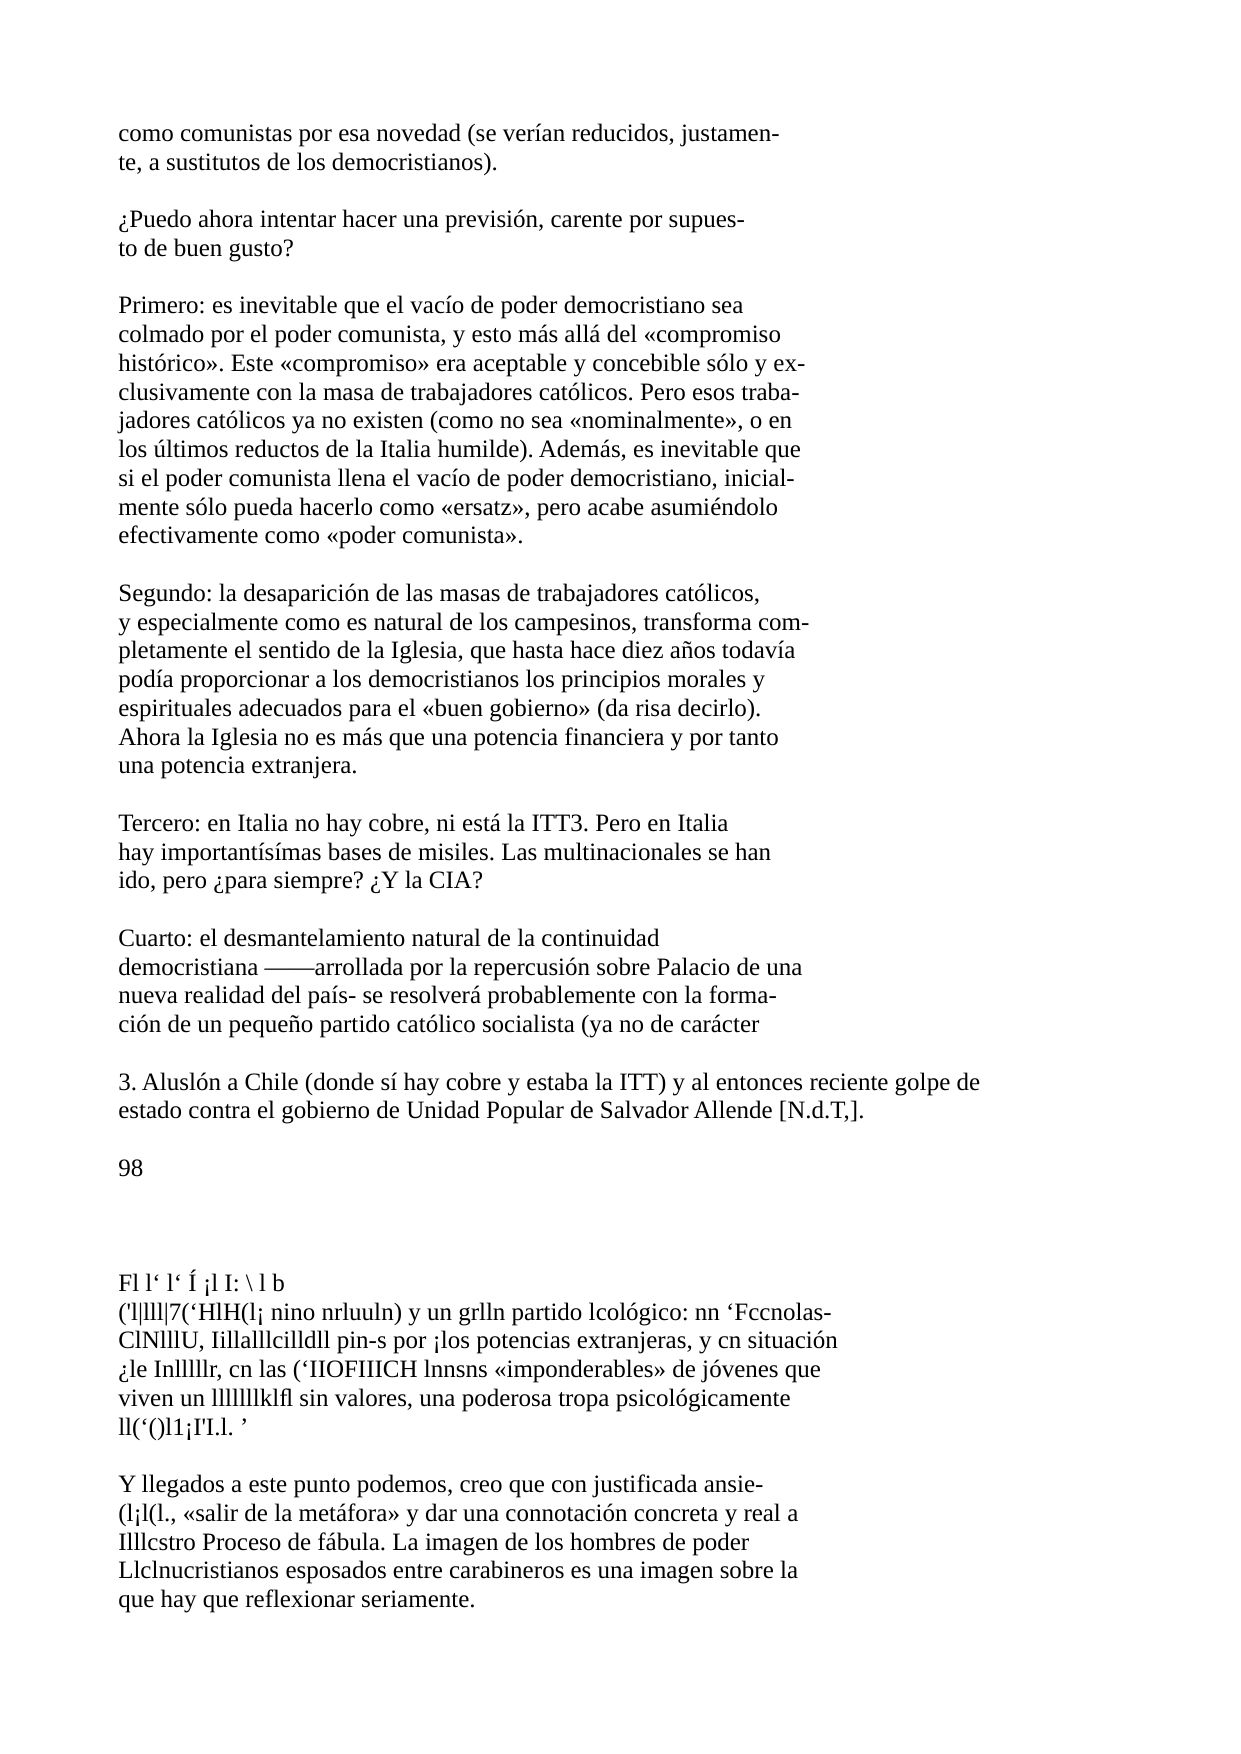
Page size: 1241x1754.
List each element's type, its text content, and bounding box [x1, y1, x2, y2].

text clusivamente con la masa de trabajadores católicos. Pero esos traba- [118, 377, 1122, 406]
text que hay que reflexionar seriamente. [118, 1584, 1122, 1613]
text efectivamente como «poder comunista». [118, 521, 1122, 549]
text jadores católicos ya no existen (como no sea «nominalmente», o en [118, 406, 1122, 434]
text ¿le Inlllllr, cn las (‘IIOFIIICH lnnsns «imponderables» de jóvenes que [118, 1354, 1122, 1383]
text 3. Aluslón a Chile (donde sí hay cobre y estaba la ITT) y al entonces reciente golpe de [118, 1067, 1122, 1096]
text histórico». Este «compromiso» era aceptable y concebible sólo y ex- [118, 348, 1122, 377]
text Illlcstro Proceso de fábula. La imagen de los hombres de poder [118, 1527, 1122, 1556]
text Primero: es inevitable que el vacío de poder democristiano sea [118, 291, 1122, 319]
text 98 [118, 1153, 1122, 1182]
text Segundo: la desaparición de las masas de trabajadores católicos, [118, 578, 1122, 607]
text los últimos reductos de la Italia humilde). Además, es inevitable que [118, 434, 1122, 463]
text como comunistas por esa novedad (se verían reducidos, justamen- [118, 118, 1122, 147]
text Tercero: en Italia no hay cobre, ni está la ITT3. Pero en Italia [118, 808, 1122, 837]
text democristiana ——arrollada por la repercusión sobre Palacio de una [118, 952, 1122, 981]
text nueva realidad del país- se resolverá probablemente con la forma- [118, 981, 1122, 1009]
text y especialmente como es natural de los campesinos, transforma com- [118, 607, 1122, 636]
text ('l|lll|7(‘HlH(l¡ nino nrluuln) y un grlln partido lcológico: nn ‘Fccnolas- [118, 1297, 1122, 1326]
text ClNlllU, Iillalllcilldll pin-s por ¡los potencias extranjeras, y cn situación [118, 1326, 1122, 1354]
text mente sólo pueda hacerlo como «ersatz», pero acabe asumiéndolo [118, 492, 1122, 521]
text Fl l‘ l‘ Í ¡l I: \ l b [118, 1268, 1122, 1297]
text colmado por el poder comunista, y esto más allá del «compromiso [118, 319, 1122, 348]
text ¿Puedo ahora intentar hacer una previsión, carente por supues- [118, 204, 1122, 233]
text to de buen gusto? [118, 233, 1122, 262]
text pletamente el sentido de la Iglesia, que hasta hace diez años todavía [118, 636, 1122, 664]
text Cuarto: el desmantelamiento natural de la continuidad [118, 923, 1122, 952]
text Llclnucristianos esposados entre carabineros es una imagen sobre la [118, 1556, 1122, 1584]
text una potencia extranjera. [118, 751, 1122, 779]
text viven un lllllllklﬂ sin valores, una poderosa tropa psicológicamente [118, 1383, 1122, 1412]
text Y llegados a este punto podemos, creo que con justificada ansie- [118, 1469, 1122, 1498]
text hay importantísímas bases de misiles. Las multinacionales se han [118, 837, 1122, 866]
text Ahora la Iglesia no es más que una potencia financiera y por tanto [118, 722, 1122, 751]
text ido, pero ¿para siempre? ¿Y la CIA? [118, 866, 1122, 894]
text (l¡l(l., «salir de la metáfora» y dar una connotación concreta y real a [118, 1498, 1122, 1527]
text podía proporcionar a los democristianos los principios morales y [118, 664, 1122, 693]
text espirituales adecuados para el «buen gobierno» (da risa decirlo). [118, 693, 1122, 722]
text te, a sustitutos de los democristianos). [118, 147, 1122, 176]
text si el poder comunista llena el vacío de poder democristiano, inicial- [118, 463, 1122, 492]
text ción de un pequeño partido católico socialista (ya no de carácter [118, 1009, 1122, 1038]
text estado contra el gobierno de Unidad Popular de Salvador Allende [N.d.T,]. [118, 1096, 1122, 1124]
text ll(‘()l1¡I'I.l. ’ [118, 1412, 1122, 1441]
